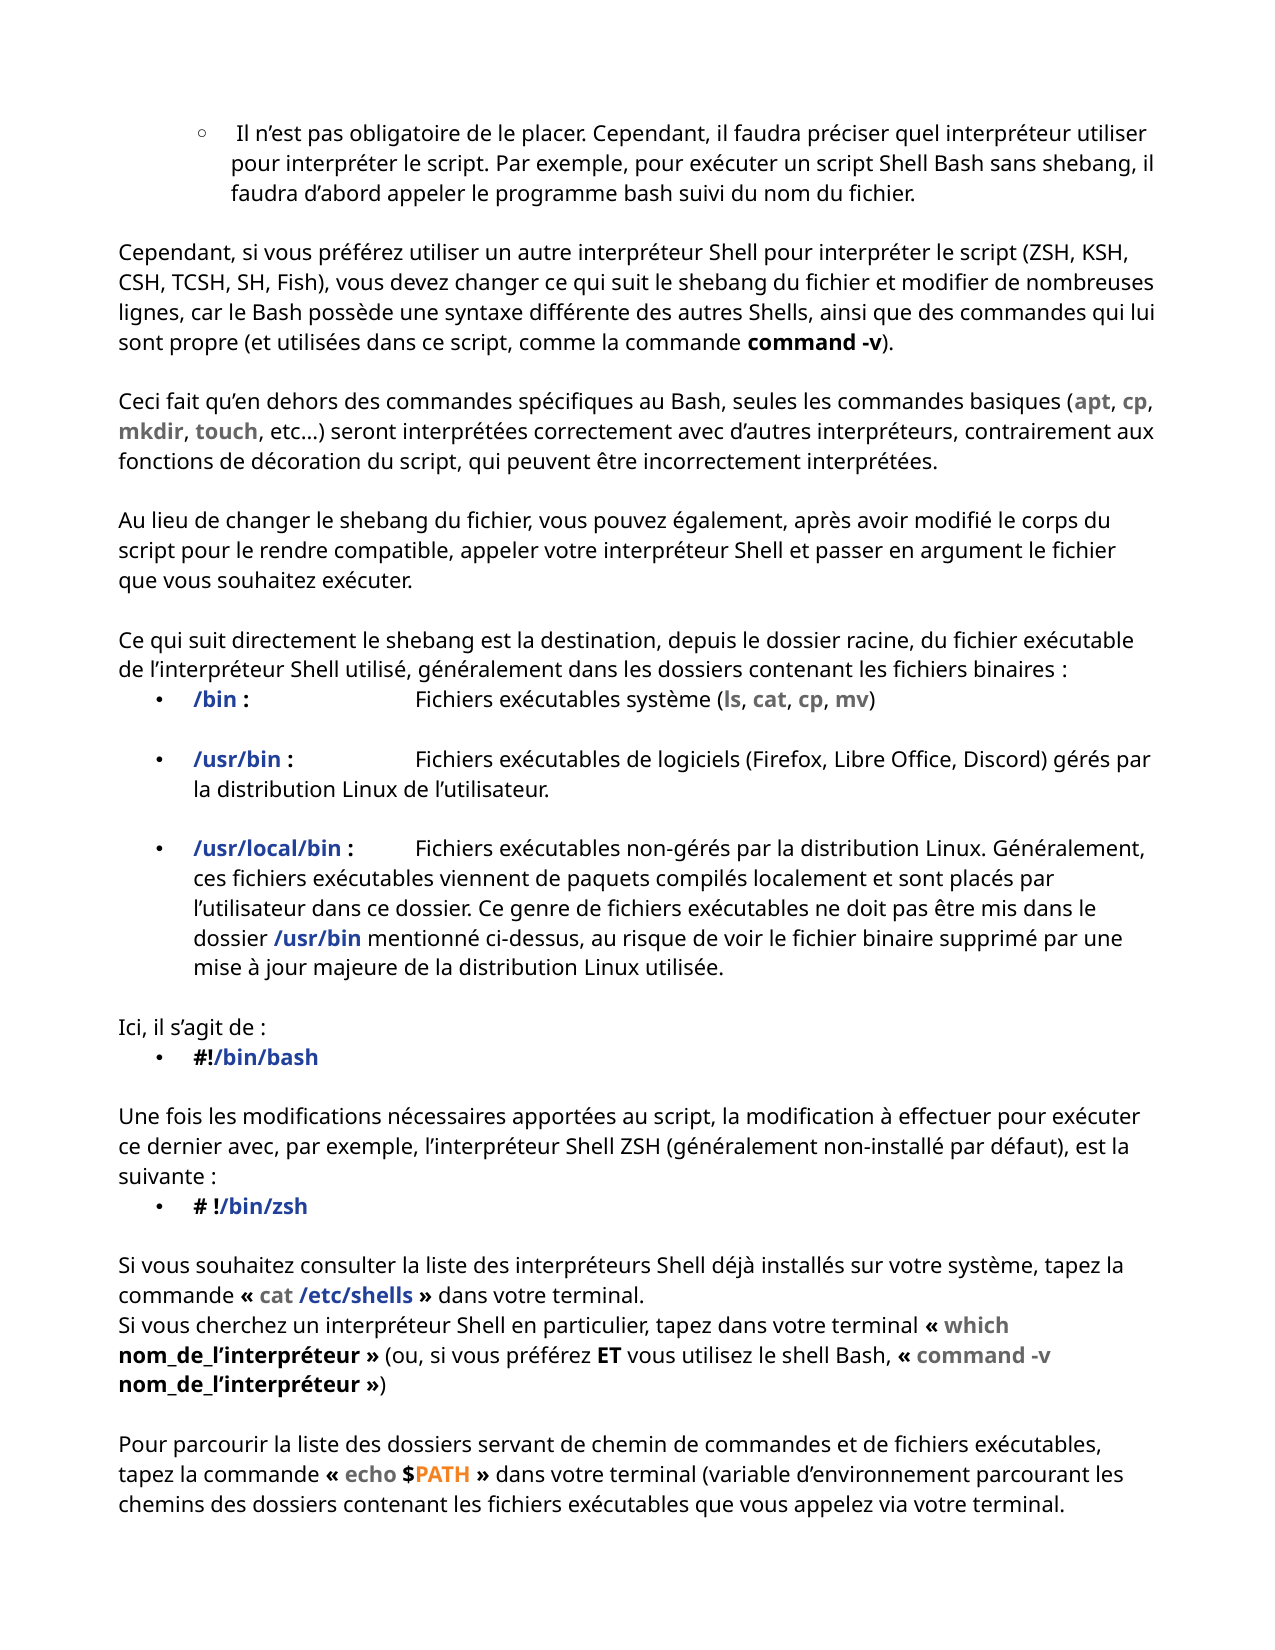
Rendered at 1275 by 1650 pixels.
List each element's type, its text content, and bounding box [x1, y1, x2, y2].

list Il n’est pas obligatoire de le placer. Cependant, il faudra préciser quel interpréteur utiliser pour interpréter le script. Par exemple, pour exécuter un script Shell Bash sans shebang, il faudra d’abord appeler le programme bash suivi du nom du fichier. [193, 118, 1157, 207]
text Si vous souhaitez consulter la liste des interpréteurs Shell déjà installés sur votre système, tapez la commande « cat /etc/shells » dans votre terminal. [118, 1250, 1157, 1310]
text Cependant, si vous préférez utiliser un autre interpréteur Shell pour interpréter le script (ZSH, KSH, CSH, TCSH, SH, Fish), vous devez changer ce qui suit le shebang du fichier et modifier de nombreuses lignes, car le Bash possède une syntaxe différente des autres Shells, ainsi que des commandes qui lui sont propre (et utilisées dans ce script, comme la commande command -v). [118, 237, 1157, 356]
text Ce qui suit directement le shebang est la destination, depuis le dossier racine, du fichier exécutable de l’interpréteur Shell utilisé, généralement dans les dossiers contenant les fichiers binaires : [118, 624, 1157, 684]
list /bin : Fichiers exécutables système (ls, cat, cp, mv) [156, 684, 1157, 714]
text Si vous cherchez un interpréteur Shell en particulier, tapez dans votre terminal « which nom_de_l’interpréteur » (ou, si vous préférez ET vous utilisez le shell Bash, « command -v nom_de_l’interpréteur ») [118, 1310, 1157, 1399]
text Ici, il s’agit de : [118, 1012, 1157, 1042]
text Au lieu de changer le shebang du fichier, vous pouvez également, après avoir modifié le corps du script pour le rendre compatible, appeler votre interpréteur Shell et passer en argument le fichier que vous souhaitez exécuter. [118, 505, 1157, 595]
text Ceci fait qu’en dehors des commandes spécifiques au Bash, seules les commandes basiques (apt, cp, mkdir, touch, etc...) seront interprétées correctement avec d’autres interpréteurs, contrairement aux fonctions de décoration du script, qui peuvent être incorrectement interprétées. [118, 386, 1157, 476]
text Une fois les modifications nécessaires apportées au script, la modification à effectuer pour exécuter ce dernier avec, par exemple, l’interpréteur Shell ZSH (généralement non-installé par défaut), est la suivante : [118, 1101, 1157, 1191]
text Pour parcourir la liste des dossiers servant de chemin de commandes et de fichiers exécutables, tapez la commande « echo $PATH » dans votre terminal (variable d’environnement parcourant les chemins des dossiers contenant les fichiers exécutables que vous appelez via votre terminal. [118, 1429, 1157, 1518]
list #!/bin/bash [156, 1042, 1157, 1071]
list /usr/bin : Fichiers exécutables de logiciels (Firefox, Libre Office, Discord) gérés par la distribution Linux de l’utilisateur. [156, 744, 1157, 803]
list # !/bin/zsh [156, 1191, 1157, 1220]
list /usr/local/bin : Fichiers exécutables non-gérés par la distribution Linux. Généralement, ces fichiers exécutables viennent de paquets compilés localement et sont placés par l’utilisateur dans ce dossier. Ce genre de fichiers exécutables ne doit pas être mis dans le dossier /usr/bin mentionné ci-dessus, au risque de voir le fichier binaire supprimé par une mise à jour majeure de la distribution Linux utilisée. [156, 833, 1157, 982]
